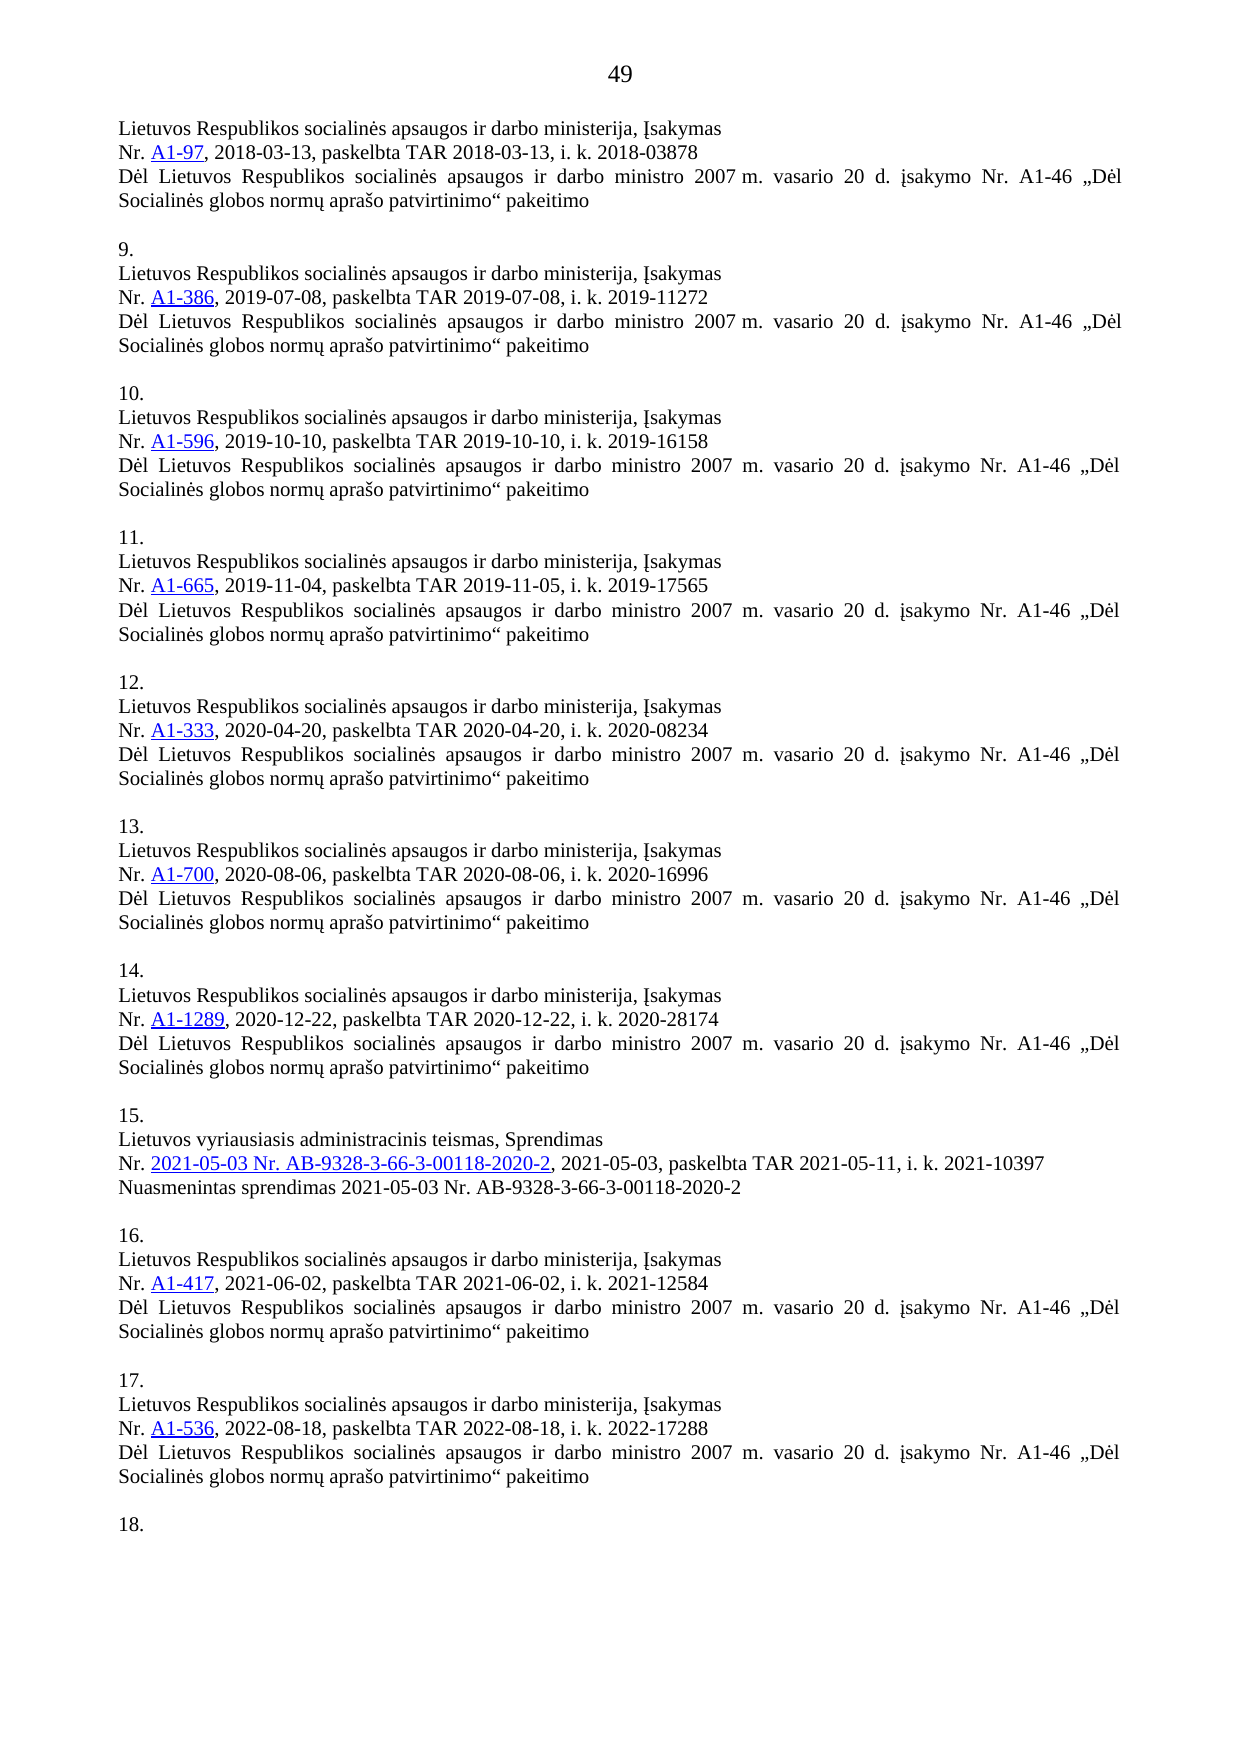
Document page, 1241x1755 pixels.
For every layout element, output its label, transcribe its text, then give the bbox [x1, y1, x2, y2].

text Dėl Lietuvos Respublikos socialinės apsaugos ir darbo ministro 2007 m. vasario 20 d. įsakymo Nr. A1-46 „Dėl Socialinės globos normų aprašo patvirtinimo“ pakeitimo [118, 742, 1122, 790]
text Lietuvos Respublikos socialinės apsaugos ir darbo ministerija, Įsakymas [118, 982, 1122, 1007]
text Nr. A1-386, 2019-07-08, paskelbta TAR 2019-07-08, i. k. 2019-11272 [118, 285, 1122, 309]
text Lietuvos Respublikos socialinės apsaugos ir darbo ministerija, Įsakymas [118, 694, 1122, 718]
text Dėl Lietuvos Respublikos socialinės apsaugos ir darbo ministro 2007 m. vasario 20 d. įsakymo Nr. A1-46 „Dėl Socialinės globos normų aprašo patvirtinimo“ pakeitimo [118, 1440, 1122, 1488]
text Nr. A1-333, 2020-04-20, paskelbta TAR 2020-04-20, i. k. 2020-08234 [118, 718, 1122, 742]
text Nr. A1-596, 2019-10-10, paskelbta TAR 2019-10-10, i. k. 2019-16158 [118, 429, 1122, 453]
text Nr. A1-665, 2019-11-04, paskelbta TAR 2019-11-05, i. k. 2019-17565 [118, 573, 1122, 597]
text Lietuvos vyriausiasis administracinis teismas, Sprendimas [118, 1127, 1122, 1151]
text Dėl Lietuvos Respublikos socialinės apsaugos ir darbo ministro 2007 m. vasario 20 d. įsakymo Nr. A1-46 „Dėl Socialinės globos normų aprašo patvirtinimo“ pakeitimo [118, 1295, 1122, 1343]
text Lietuvos Respublikos socialinės apsaugos ir darbo ministerija, Įsakymas [118, 1392, 1122, 1416]
text Nr. A1-536, 2022-08-18, paskelbta TAR 2022-08-18, i. k. 2022-17288 [118, 1416, 1122, 1440]
text Lietuvos Respublikos socialinės apsaugos ir darbo ministerija, Įsakymas [118, 1247, 1122, 1271]
text 9. [118, 237, 1122, 261]
text Dėl Lietuvos Respublikos socialinės apsaugos ir darbo ministro 2007 m. vasario 20 d. įsakymo Nr. A1-46 „Dėl Socialinės globos normų aprašo patvirtinimo“ pakeitimo [118, 164, 1122, 212]
text 10. [118, 381, 1122, 405]
text Nuasmenintas sprendimas 2021-05-03 Nr. AB-9328-3-66-3-00118-2020-2 [118, 1175, 1122, 1199]
text Nr. A1-417, 2021-06-02, paskelbta TAR 2021-06-02, i. k. 2021-12584 [118, 1271, 1122, 1295]
text 14. [118, 958, 1122, 982]
text 13. [118, 814, 1122, 838]
text 17. [118, 1367, 1122, 1392]
text Dėl Lietuvos Respublikos socialinės apsaugos ir darbo ministro 2007 m. vasario 20 d. įsakymo Nr. A1-46 „Dėl Socialinės globos normų aprašo patvirtinimo“ pakeitimo [118, 597, 1122, 646]
text 18. [118, 1512, 1122, 1536]
text 16. [118, 1223, 1122, 1247]
text Nr. A1-1289, 2020-12-22, paskelbta TAR 2020-12-22, i. k. 2020-28174 [118, 1007, 1122, 1031]
text Nr. A1-700, 2020-08-06, paskelbta TAR 2020-08-06, i. k. 2020-16996 [118, 862, 1122, 886]
text Lietuvos Respublikos socialinės apsaugos ir darbo ministerija, Įsakymas [118, 405, 1122, 429]
text 12. [118, 670, 1122, 694]
text 11. [118, 525, 1122, 549]
text Dėl Lietuvos Respublikos socialinės apsaugos ir darbo ministro 2007 m. vasario 20 d. įsakymo Nr. A1-46 „Dėl Socialinės globos normų aprašo patvirtinimo“ pakeitimo [118, 309, 1122, 357]
text Dėl Lietuvos Respublikos socialinės apsaugos ir darbo ministro 2007 m. vasario 20 d. įsakymo Nr. A1-46 „Dėl Socialinės globos normų aprašo patvirtinimo“ pakeitimo [118, 886, 1122, 934]
text Nr. 2021-05-03 Nr. AB-9328-3-66-3-00118-2020-2, 2021-05-03, paskelbta TAR 2021-05-11, i. k. 2021-10397 [118, 1151, 1122, 1175]
text Dėl Lietuvos Respublikos socialinės apsaugos ir darbo ministro 2007 m. vasario 20 d. įsakymo Nr. A1-46 „Dėl Socialinės globos normų aprašo patvirtinimo“ pakeitimo [118, 453, 1122, 501]
text Lietuvos Respublikos socialinės apsaugos ir darbo ministerija, Įsakymas [118, 261, 1122, 285]
text Lietuvos Respublikos socialinės apsaugos ir darbo ministerija, Įsakymas [118, 549, 1122, 573]
text Dėl Lietuvos Respublikos socialinės apsaugos ir darbo ministro 2007 m. vasario 20 d. įsakymo Nr. A1-46 „Dėl Socialinės globos normų aprašo patvirtinimo“ pakeitimo [118, 1031, 1122, 1079]
text Lietuvos Respublikos socialinės apsaugos ir darbo ministerija, Įsakymas [118, 116, 1122, 140]
text 15. [118, 1103, 1122, 1127]
text Lietuvos Respublikos socialinės apsaugos ir darbo ministerija, Įsakymas [118, 838, 1122, 862]
text Nr. A1-97, 2018-03-13, paskelbta TAR 2018-03-13, i. k. 2018-03878 [118, 140, 1122, 164]
